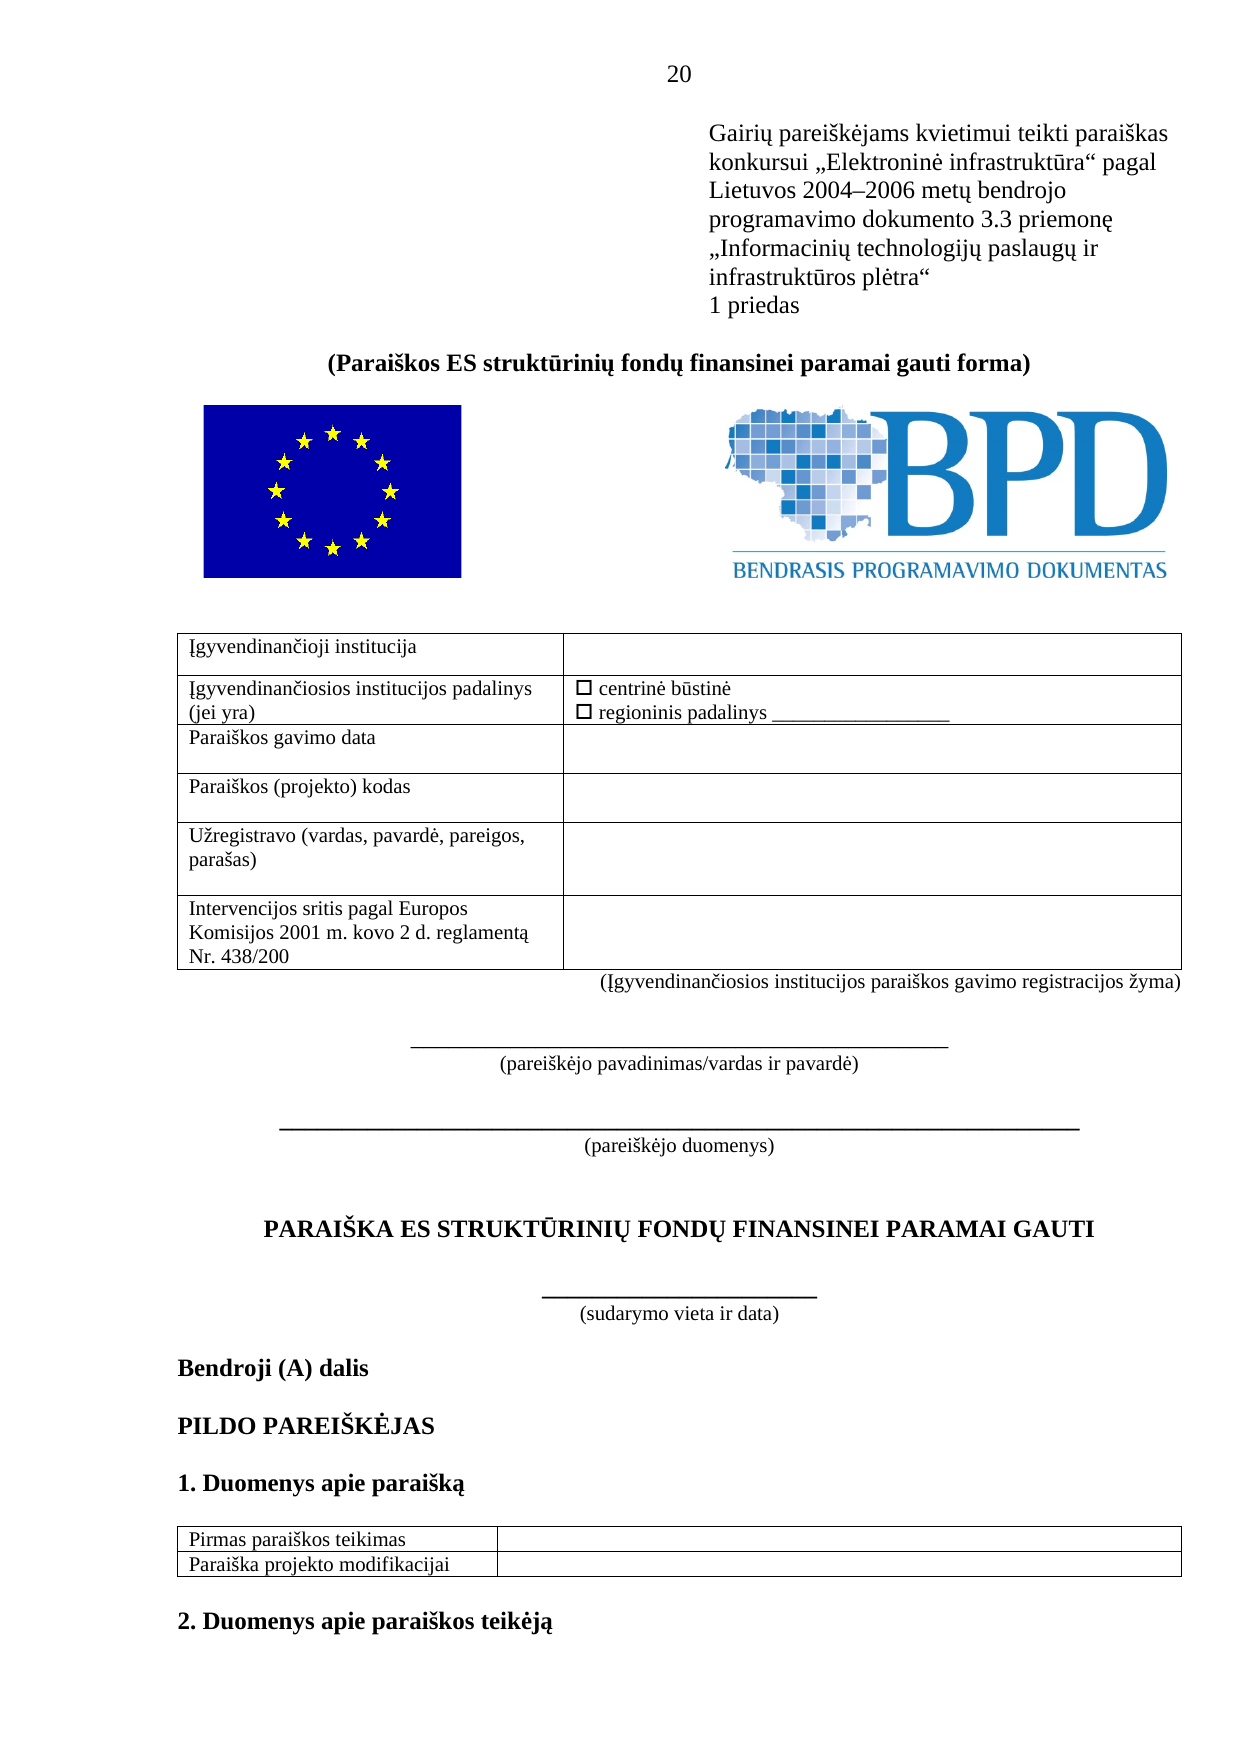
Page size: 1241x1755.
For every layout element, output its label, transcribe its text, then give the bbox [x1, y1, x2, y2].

text „Informacinių technologijų paslaugų ir [177, 233, 1181, 262]
table_cell Paraiška projekto modifikacijai [178, 1552, 497, 1576]
text programavimo dokumento 3.3 priemonę [177, 204, 1181, 233]
text infrastruktūros plėtra“ [177, 262, 1181, 291]
table_header [177, 406, 488, 604]
table_cell [564, 774, 1181, 822]
table_cell Intervencijos sritis pagal Europos Komisijos 2001 m. kovo 2 d. reglamentą Nr. 438/200 [178, 896, 563, 968]
table_header [564, 634, 1181, 674]
text (Įgyvendinančiosios institucijos paraiškos gavimo registracijos žyma) [177, 970, 1181, 993]
text PILDO PAREIŠKĖJAS [177, 1411, 1181, 1439]
table_cell  centrinė būstinė  regioninis padalinys _________________ [564, 676, 1181, 724]
table_cell Paraiškos (projekto) kodas [178, 774, 563, 822]
text (pareiškėjo duomenys) [177, 1133, 1181, 1157]
text PARAIŠKA ES STRUKTŪRINIŲ FONDŲ FINANSINEI PARAMAI GAUTI [177, 1214, 1181, 1243]
text ___________________________________________ [177, 1022, 1181, 1051]
table_cell Paraiškos gavimo data [178, 725, 563, 773]
text (Paraiškos ES struktūrinių fondų finansinei paramai gauti forma) [177, 348, 1181, 377]
text (sudarymo vieta ir data) [177, 1300, 1181, 1324]
table_cell Įgyvendinančiosios institucijos padalinys (jei yra) [178, 676, 563, 724]
table_header [498, 1527, 1181, 1551]
text 1. Duomenys apie paraišką [177, 1468, 1181, 1497]
text Gairių pareiškėjams kvietimui teikti paraiškas [709, 118, 1181, 147]
text Bendroji (A) dalis [177, 1353, 1181, 1382]
text ________________________________________________________________ [177, 1104, 1181, 1133]
text 2. Duomenys apie paraiškos teikėją [177, 1606, 1181, 1634]
table_header [714, 406, 1181, 604]
table_header Pirmas paraiškos teikimas [178, 1527, 497, 1551]
table_header [488, 406, 713, 604]
table_cell Užregistravo (vardas, pavardė, pareigos, parašas) [178, 823, 563, 895]
text konkursui „Elektroninė infrastruktūra“ pagal [177, 147, 1181, 176]
text (pareiškėjo pavadinimas/vardas ir pavardė) [177, 1051, 1181, 1075]
text ______________________ [177, 1272, 1181, 1300]
table_cell [564, 725, 1181, 773]
table_header Įgyvendinančioji institucija [178, 634, 563, 674]
table_cell [564, 896, 1181, 968]
table_cell [564, 823, 1181, 895]
text 1 priedas [177, 291, 1181, 319]
table_cell [498, 1552, 1181, 1576]
text Lietuvos 2004–2006 metų bendrojo [177, 176, 1181, 204]
